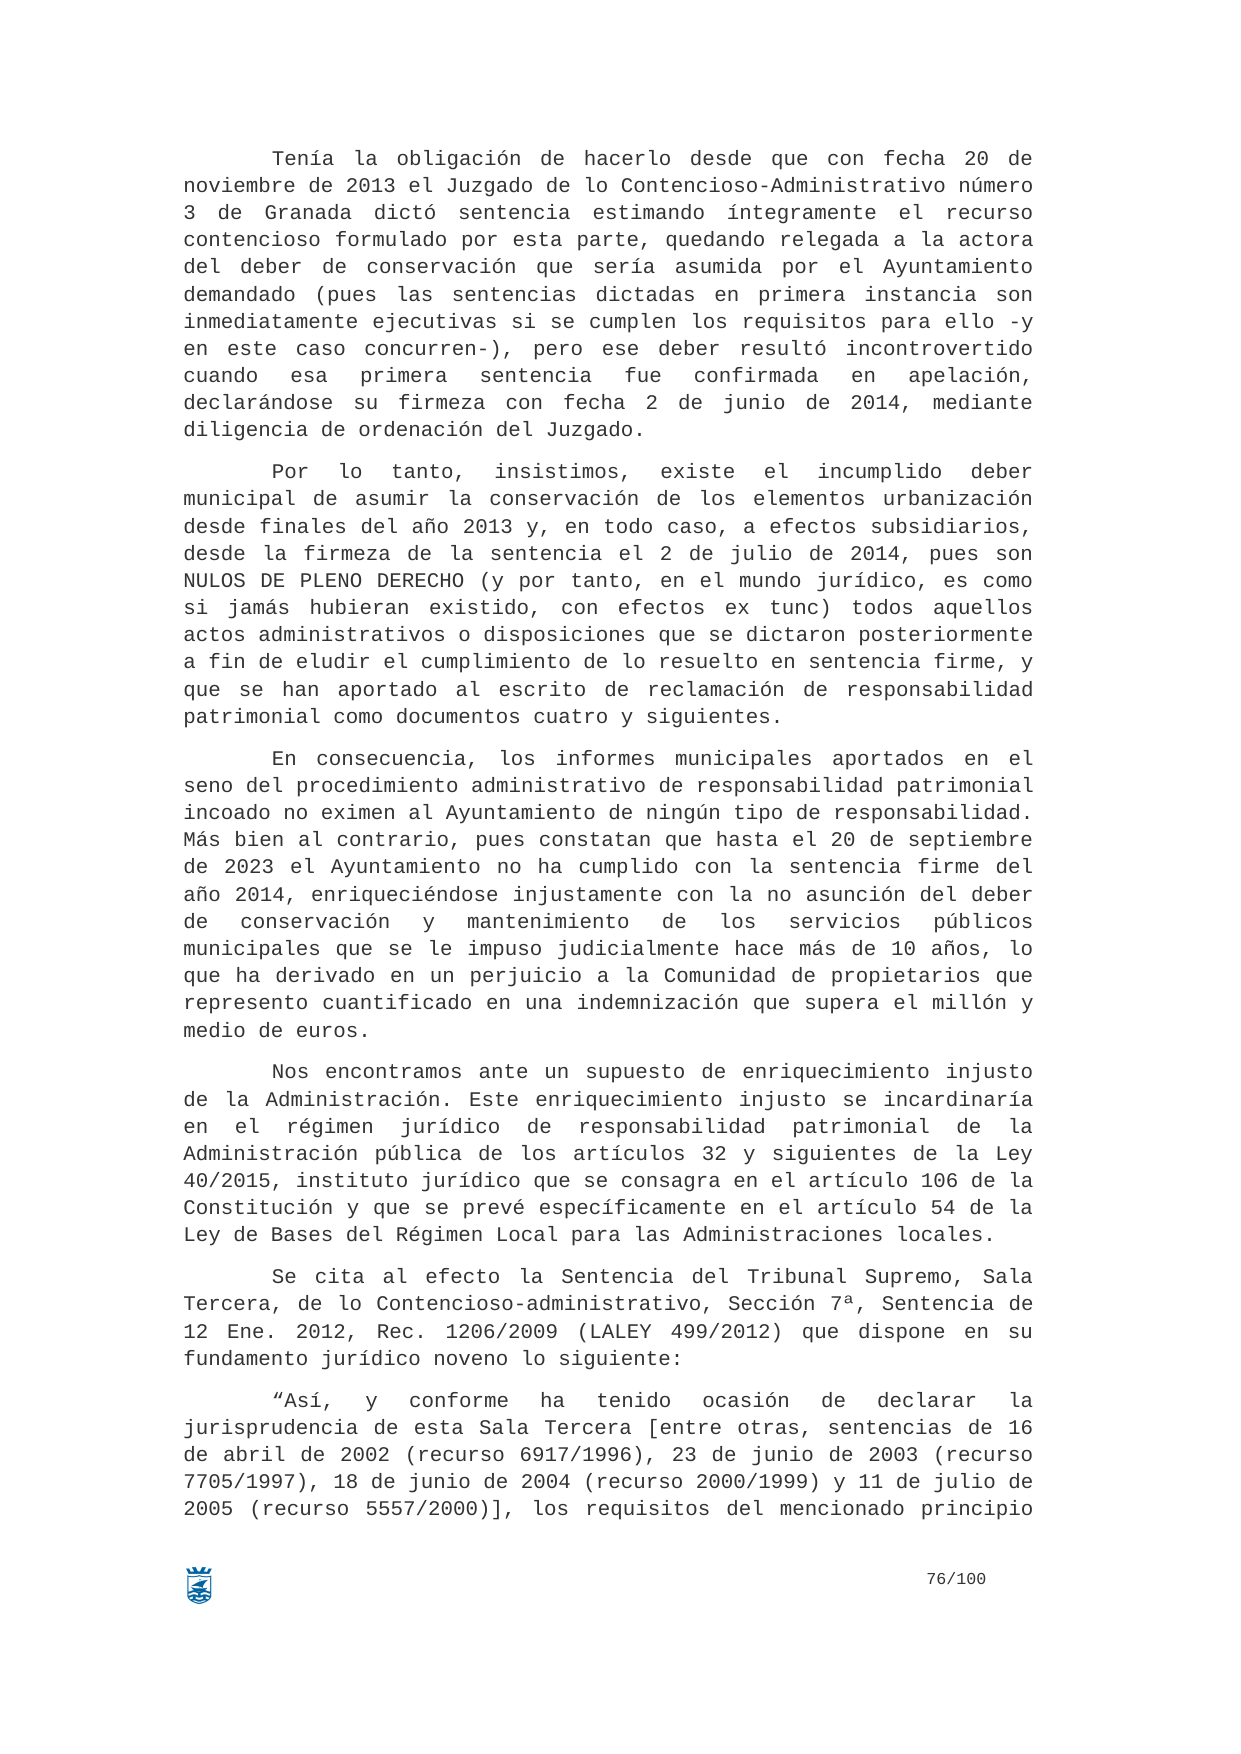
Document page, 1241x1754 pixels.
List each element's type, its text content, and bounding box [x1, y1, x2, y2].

text “Así, y conforme ha tenido ocasión de declarar la jurisprudencia de esta Sala Tercera [entre otras, sentencias de 16 de abril de 2002 (recurso 6917/1996), 23 de junio de 2003 (recurso 7705/1997), 18 de junio de 2004 (recurso 2000/1999) y 11 de julio de 2005 (recurso 5557/2000)], los requisitos del mencionado principio [183, 1389, 1033, 1522]
text Tenía la obligación de hacerlo desde que con fecha 20 de noviembre de 2013 el Juzgado de lo Contencioso-Administrativo número 3 de Granada dictó sentencia estimando íntegramente el recurso contencioso formulado por esta parte, quedando relegada a la actora del deber de conservación que sería asumida por el Ayuntamiento demandado (pues las sentencias dictadas en primera instancia son inmediatamente ejecutivas si se cumplen los requisitos para ello -y en este caso concurren-), pero ese deber resultó incontrovertido cuando esa primera sentencia fue confirmada en apelación, declarándose su firmeza con fecha 2 de junio de 2014, mediante diligencia de ordenación del Juzgado. [183, 148, 1033, 443]
text Nos encontramos ante un supuesto de enriquecimiento injusto de la Administración. Este enriquecimiento injusto se incardinaría en el régimen jurídico de responsabilidad patrimonial de la Administración pública de los artículos 32 y siguientes de la Ley 40/2015, instituto jurídico que se consagra en el artículo 106 de la Constitución y que se prevé específicamente en el artículo 54 de la Ley de Bases del Régimen Local para las Administraciones locales. [183, 1061, 1033, 1248]
picture [183, 1562, 214, 1607]
text Se cita al efecto la Sentencia del Tribunal Supremo, Sala Tercera, de lo Contencioso-administrativo, Sección 7ª, Sentencia de 12 Ene. 2012, Rec. 1206/2009 (LALEY 499/2012) que dispone en su fundamento jurídico noveno lo siguiente: [183, 1266, 1033, 1371]
text En consecuencia, los informes municipales aportados en el seno del procedimiento administrativo de responsabilidad patrimonial incoado no eximen al Ayuntamiento de ningún tipo de responsabilidad. Más bien al contrario, pues constatan que hasta el 20 de septiembre de 2023 el Ayuntamiento no ha cumplido con la sentencia firme del año 2014, enriqueciéndose injustamente con la no asunción del deber de conservación y mantenimiento de los servicios públicos municipales que se le impuso judicialmente hace más de 10 años, lo que ha derivado en un perjuicio a la Comunidad de propietarios que represento cuantificado en una indemnización que supera el millón y medio de euros. [183, 748, 1033, 1043]
text Por lo tanto, insistimos, existe el incumplido deber municipal de asumir la conservación de los elementos urbanización desde finales del año 2013 y, en todo caso, a efectos subsidiarios, desde la firmeza de la sentencia el 2 de julio de 2014, pues son NULOS DE PLENO DERECHO (y por tanto, en el mundo jurídico, es como si jamás hubieran existido, con efectos ex tunc) todos aquellos actos administrativos o disposiciones que se dictaron posteriormente a fin de eludir el cumplimiento de lo resuelto en sentencia firme, y que se han aportado al escrito de reclamación de responsabilidad patrimonial como documentos cuatro y siguientes. [183, 461, 1033, 729]
